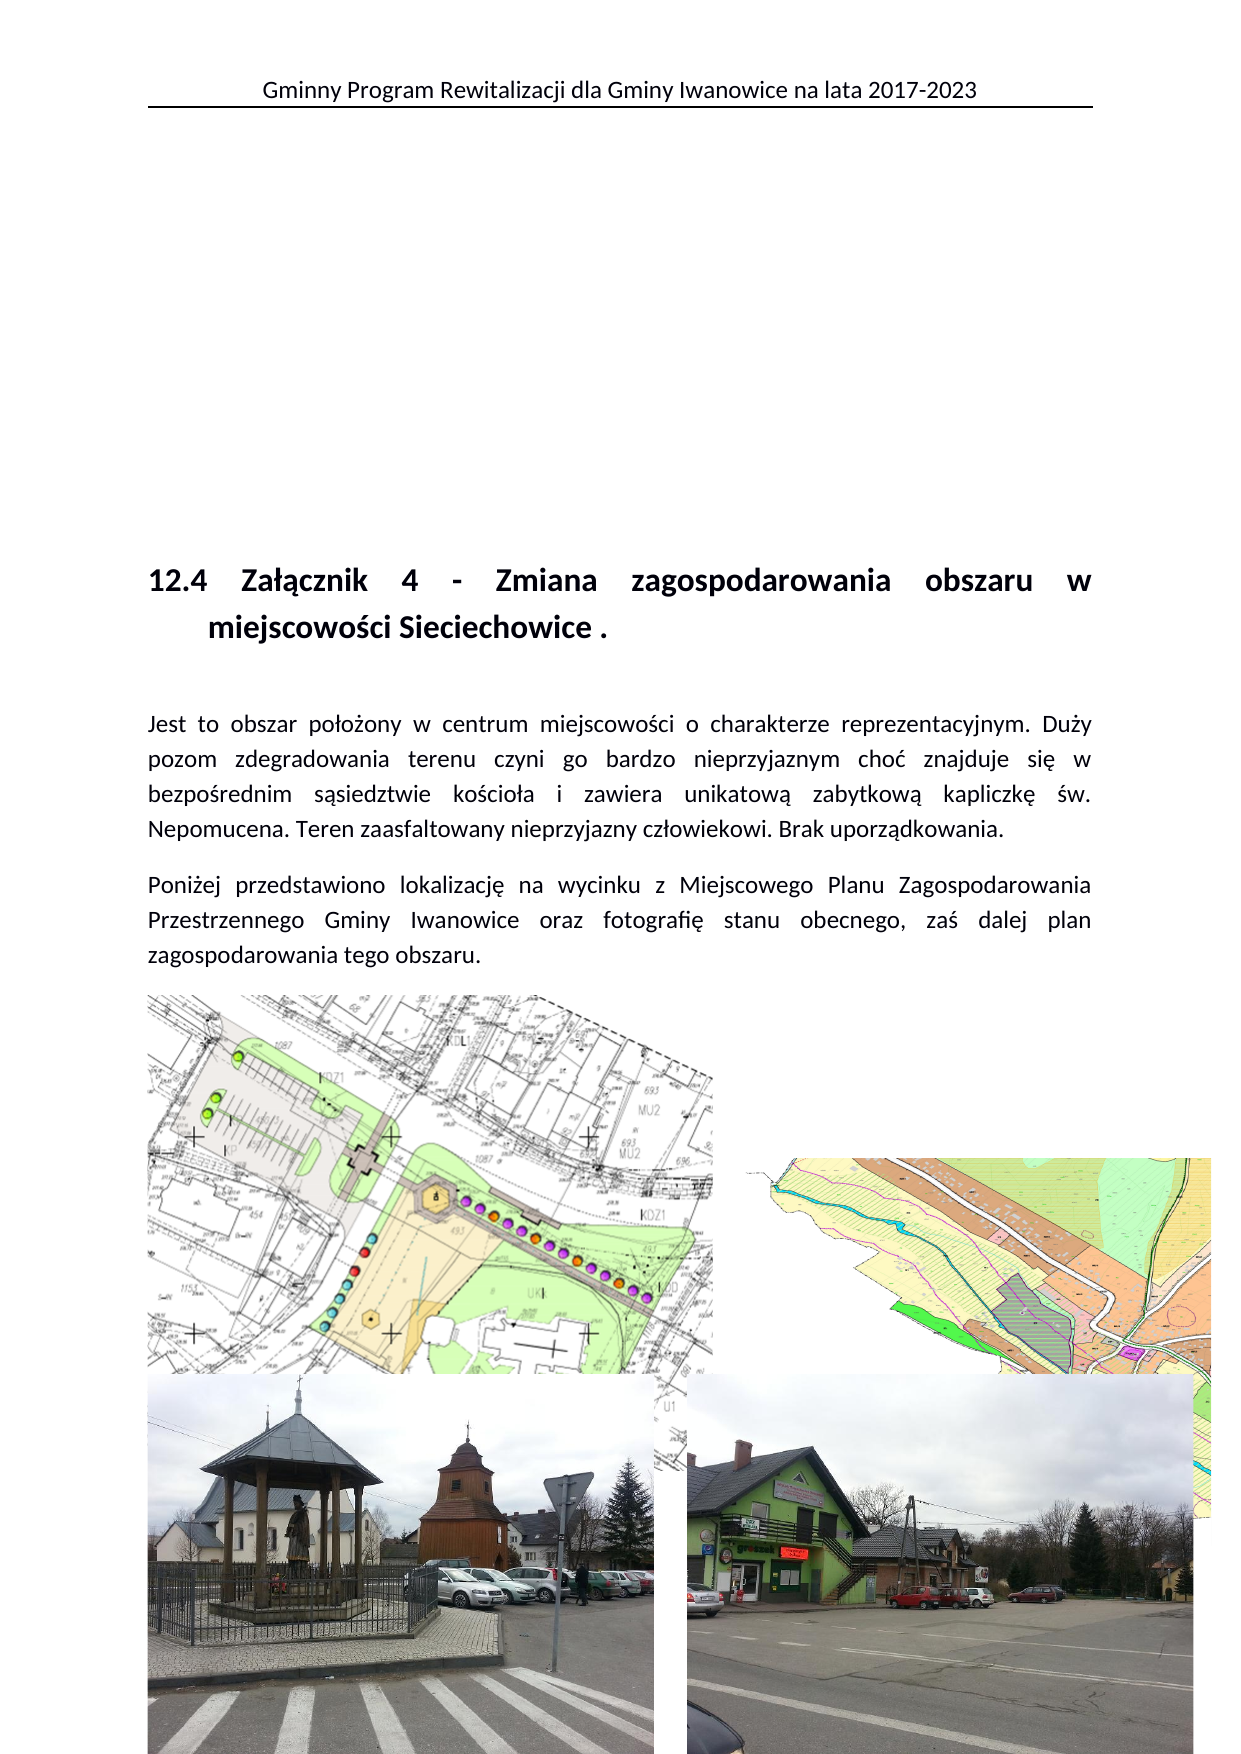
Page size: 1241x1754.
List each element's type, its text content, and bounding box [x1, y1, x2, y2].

subtitle Załącznik 4 - Zmiana zagospodarowania obszaru w miejscowości Sieciechowice . [148, 559, 1093, 647]
text Poniżej przedstawiono lokalizację na wycinku z Miejscowego Planu Zagospodarowania Przestrzennego Gminy Iwanowice oraz fotografię stanu obecnego, zaś dalej plan zagospodarowania tego obszaru. [148, 869, 1093, 970]
text Jest to obszar położony w centrum miejscowości o charakterze reprezentacyjnym. Duży pozom zdegradowania terenu czyni go bardzo nieprzyjaznym choć znajduje się w bezpośrednim sąsiedztwie kościoła i zawiera unikatową zabytkową kapliczkę św. Nepomucena. Teren zaasfaltowany nieprzyjazny człowiekowi. Brak uporządkowania. [148, 709, 1093, 844]
